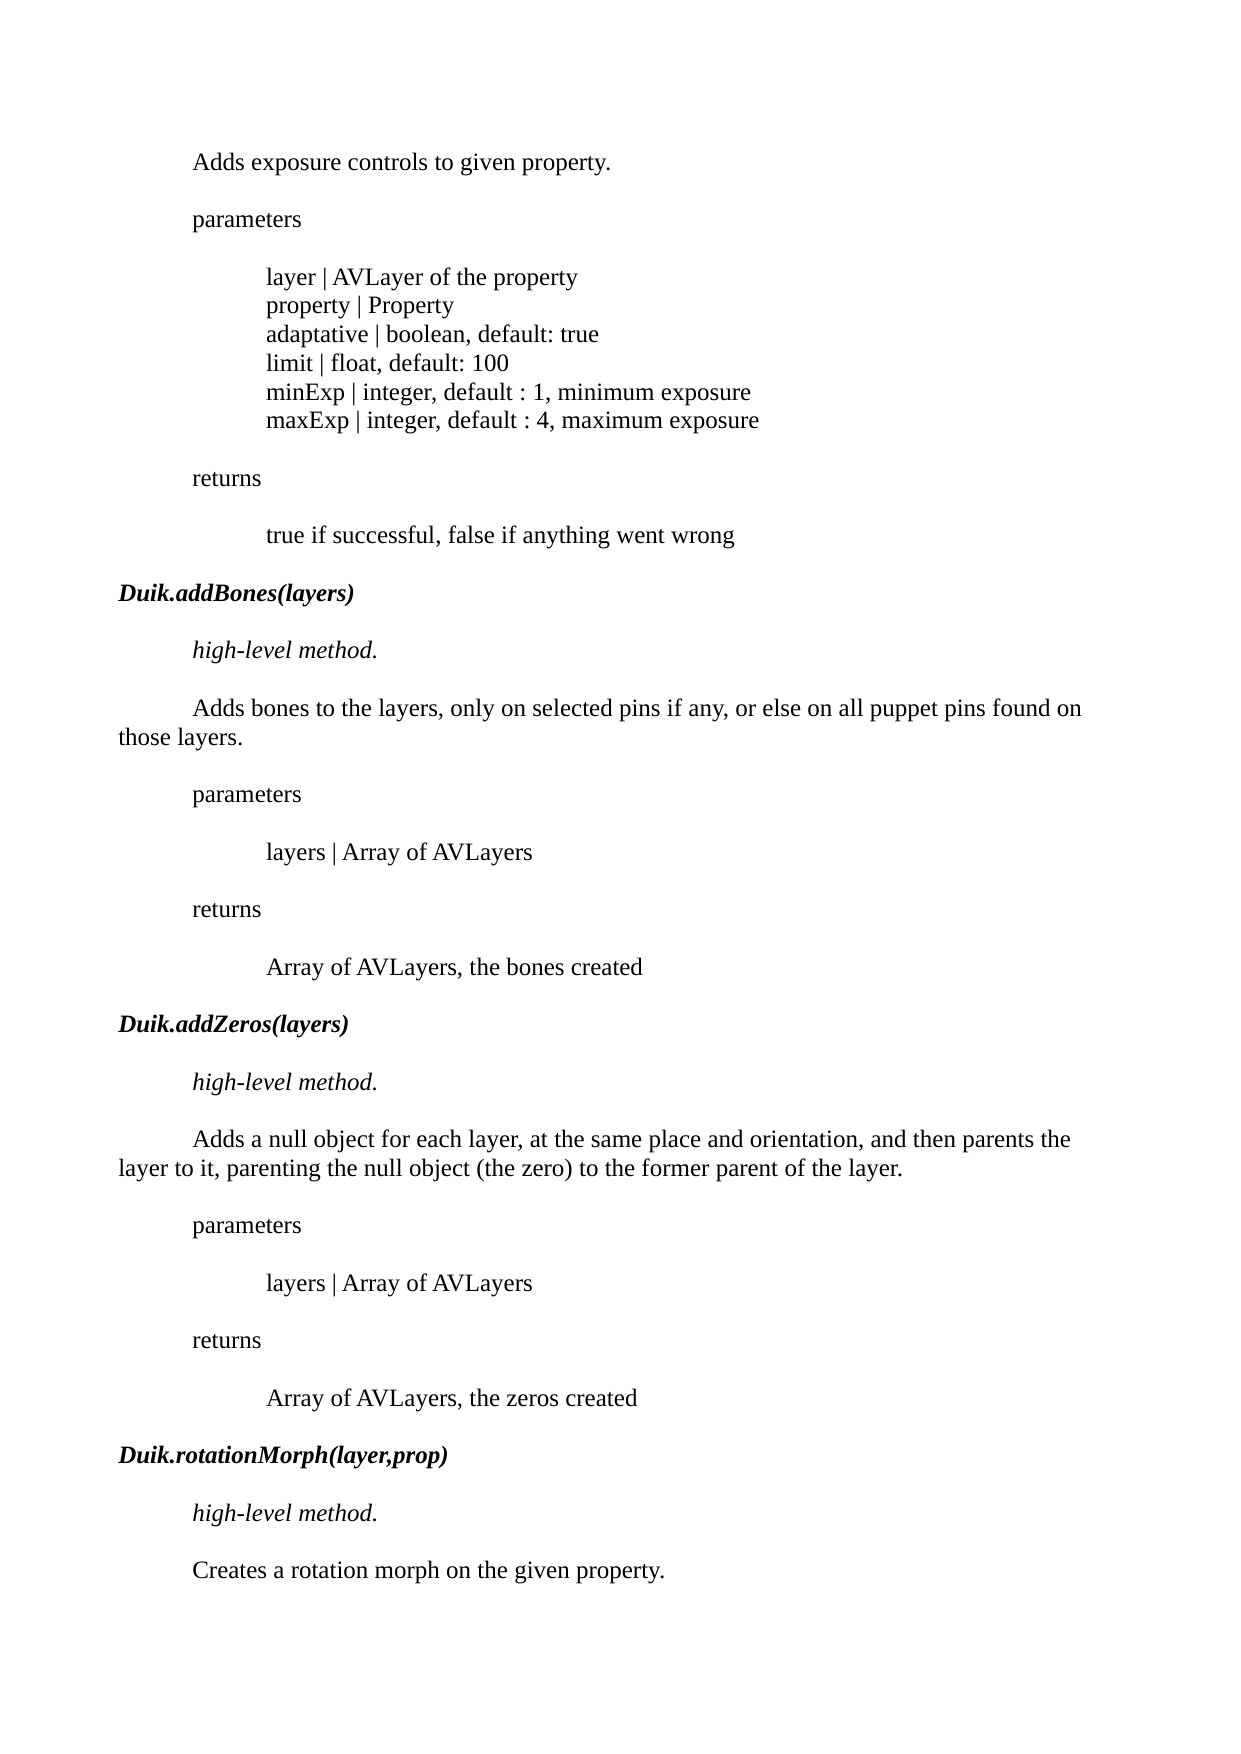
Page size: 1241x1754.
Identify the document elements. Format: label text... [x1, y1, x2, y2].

text returns [118, 1326, 1122, 1354]
text Creates a rotation morph on the given property. [118, 1556, 1122, 1584]
text high-level method. [118, 636, 1122, 664]
text property | Property [118, 291, 1122, 319]
text parameters [118, 1211, 1122, 1239]
text returns [118, 894, 1122, 923]
text parameters [118, 779, 1122, 808]
text limit | float, default: 100 [118, 348, 1122, 377]
text layers | Array of AVLayers [118, 1268, 1122, 1297]
text Array of AVLayers, the zeros created [118, 1383, 1122, 1412]
text Adds bones to the layers, only on selected pins if any, or else on all puppet pins found on those layers. [118, 693, 1122, 751]
text Array of AVLayers, the bones created [118, 952, 1122, 981]
text maxExp | integer, default : 4, maximum exposure [118, 406, 1122, 434]
text true if successful, false if anything went wrong [118, 521, 1122, 549]
text layer | AVLayer of the property [118, 262, 1122, 291]
text Duik.addZeros(layers) [118, 1009, 1122, 1038]
text Adds a null object for each layer, at the same place and orientation, and then parents the layer to it, parenting the null object (the zero) to the former parent of the layer. [118, 1124, 1122, 1182]
text adaptative | boolean, default: true [118, 319, 1122, 348]
text returns [118, 463, 1122, 492]
text layers | Array of AVLayers [118, 837, 1122, 866]
text Adds exposure controls to given property. [118, 147, 1122, 176]
text parameters [118, 204, 1122, 233]
text minExp | integer, default : 1, minimum exposure [118, 377, 1122, 406]
text high-level method. [118, 1498, 1122, 1527]
text Duik.addBones(layers) [118, 578, 1122, 607]
text high-level method. [118, 1067, 1122, 1096]
text Duik.rotationMorph(layer,prop) [118, 1441, 1122, 1469]
